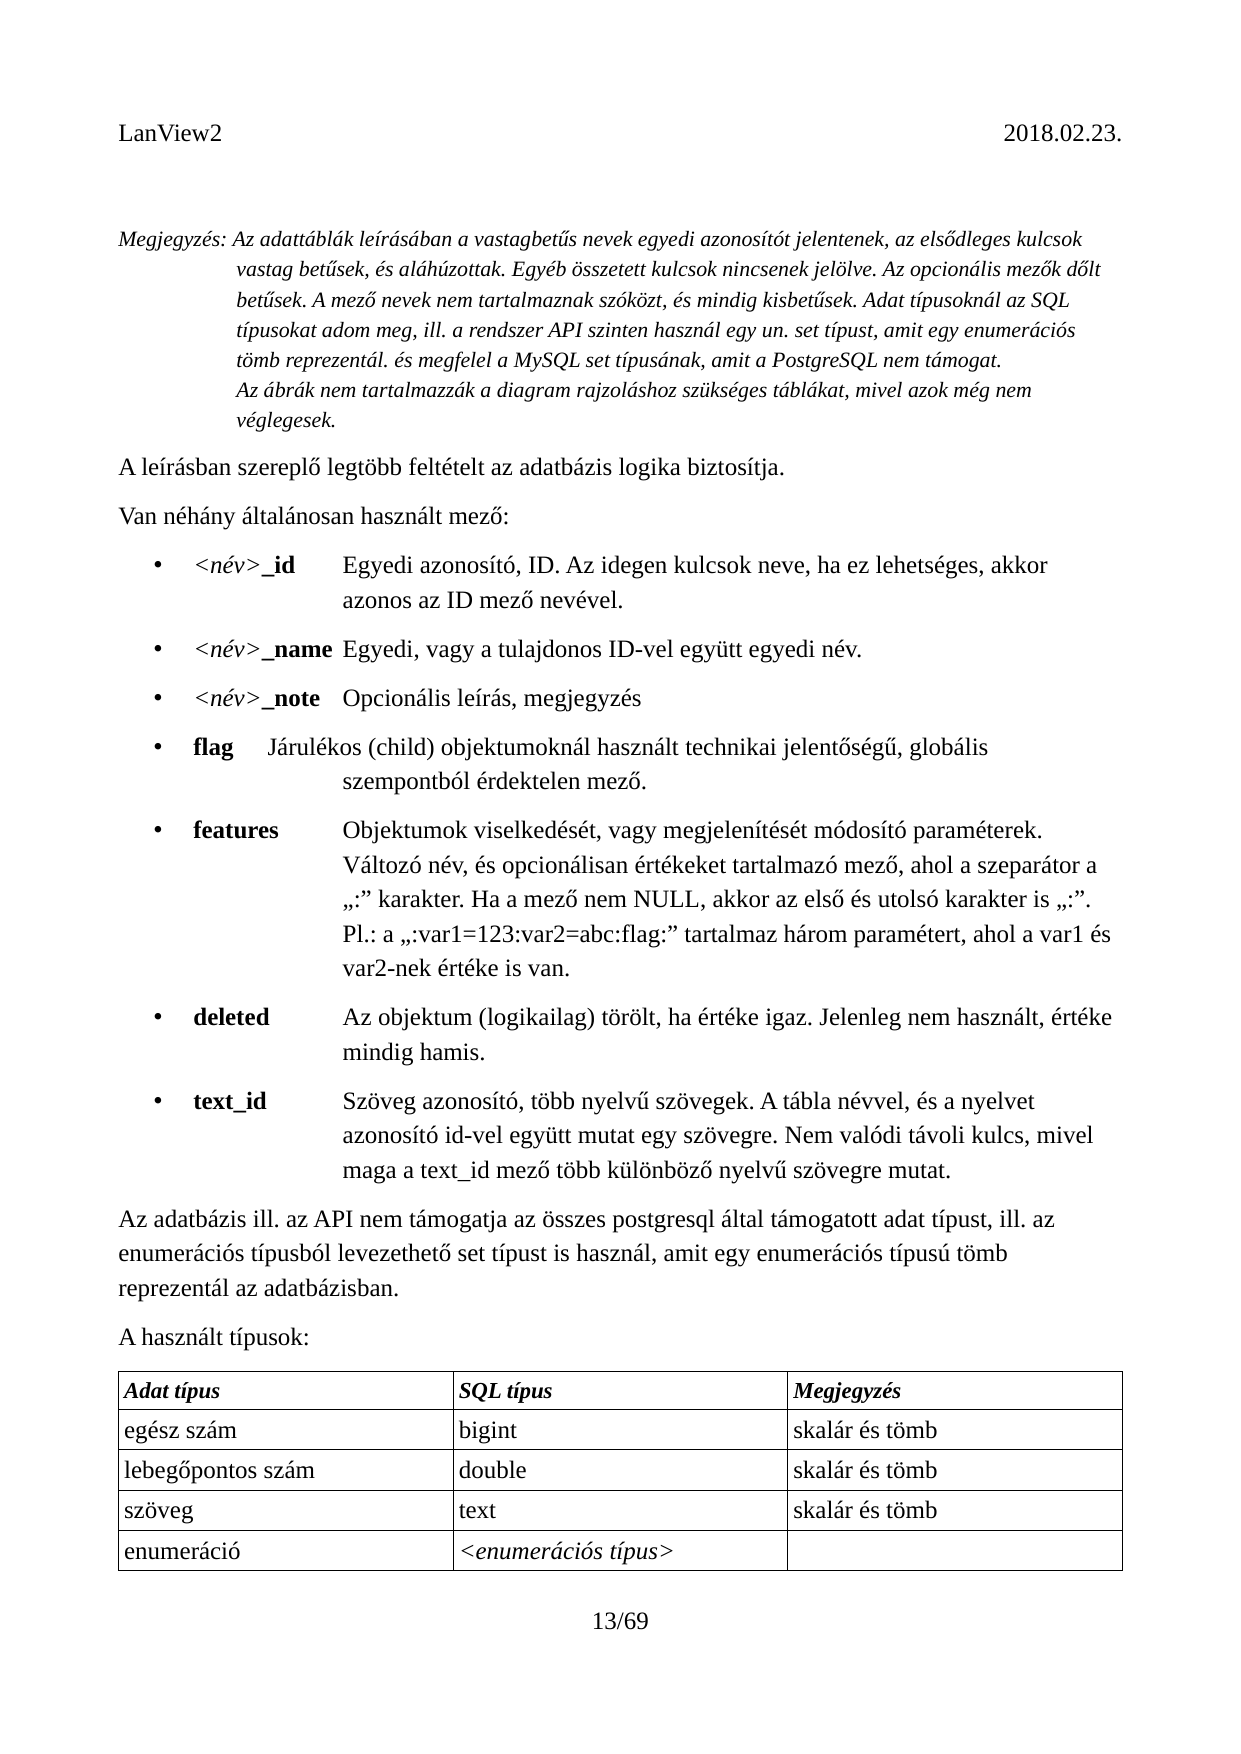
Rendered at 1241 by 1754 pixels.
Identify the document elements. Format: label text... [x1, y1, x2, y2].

table_cell enumeráció [119, 1531, 453, 1570]
table_header Megjegyzés [788, 1372, 1122, 1409]
list <név>_name Egyedi, vagy a tulajdonos ID-vel együtt egyedi név. [153, 634, 1122, 663]
text Van néhány általánosan használt mező: [118, 501, 1122, 530]
table_cell bigint [454, 1410, 787, 1449]
table_cell [788, 1531, 1122, 1570]
text Az adatbázis ill. az API nem támogatja az összes postgresql által támogatott adat típust, ill. az enumerációs típusból levezethető set típust is használ, amit egy enumerációs típusú tömb reprezentál az adatbázisban. [118, 1204, 1122, 1302]
list features Objektumok viselkedését, vagy megjelenítését módosító paraméterek. Változó név, és opcionálisan értékeket tartalmazó mező, ahol a szeparátor a „:” karakter. Ha a mező nem NULL, akkor az első és utolsó karakter is „:”. Pl.: a „:var1=123:var2=abc:flag:” tartalmaz három paramétert, ahol a var1 és var2-nek értéke is van. [153, 816, 1122, 982]
list flag Járulékos (child) objektumoknál használt technikai jelentőségű, globális szempontból érdektelen mező. [153, 732, 1122, 795]
table_cell skalár és tömb [788, 1410, 1122, 1449]
text A leírásban szereplő legtöbb feltételt az adatbázis logika biztosítja. [118, 452, 1122, 481]
text Megjegyzés: Az adattáblák leírásában a vastagbetűs nevek egyedi azonosítót jelentenek, az elsődleges kulcsok vastag betűsek, és aláhúzottak. Egyéb összetett kulcsok nincsenek jelölve. Az opcionális mezők dőlt betűsek. A mező nevek nem tartalmaznak szóközt, és mindig kisbetűsek. Adat típusoknál az SQL típusokat adom meg, ill. a rendszer API szinten használ egy un. set típust, amit egy enumerációs tömb reprezentál. és megfelel a MySQL set típusának, amit a PostgreSQL nem támogat. Az ábrák nem tartalmazzák a diagram rajzoláshoz szükséges táblákat, mivel azok még nem véglegesek. [118, 226, 1122, 433]
list <név>_note Opcionális leírás, megjegyzés [153, 683, 1122, 712]
table_header SQL típus [454, 1372, 787, 1409]
table_cell egész szám [119, 1410, 453, 1449]
table_cell szöveg [119, 1491, 453, 1530]
list <név>_id Egyedi azonosító, ID. Az idegen kulcsok neve, ha ez lehetséges, akkor azonos az ID mező nevével. [153, 550, 1122, 613]
table_cell text [454, 1491, 787, 1530]
list text_id Szöveg azonosító, több nyelvű szövegek. A tábla névvel, és a nyelvet azonosító id-vel együtt mutat egy szövegre. Nem valódi távoli kulcs, mivel maga a text_id mező több különböző nyelvű szövegre mutat. [153, 1086, 1122, 1184]
table_cell double [454, 1450, 787, 1490]
table_header Adat típus [119, 1372, 453, 1409]
text A használt típusok: [118, 1322, 1122, 1351]
table_cell lebegőpontos szám [119, 1450, 453, 1490]
table_cell skalár és tömb [788, 1491, 1122, 1530]
list deleted Az objektum (logikailag) törölt, ha értéke igaz. Jelenleg nem használt, értéke mindig hamis. [153, 1002, 1122, 1066]
table_cell <enumerációs típus> [454, 1531, 787, 1570]
table_cell skalár és tömb [788, 1450, 1122, 1490]
